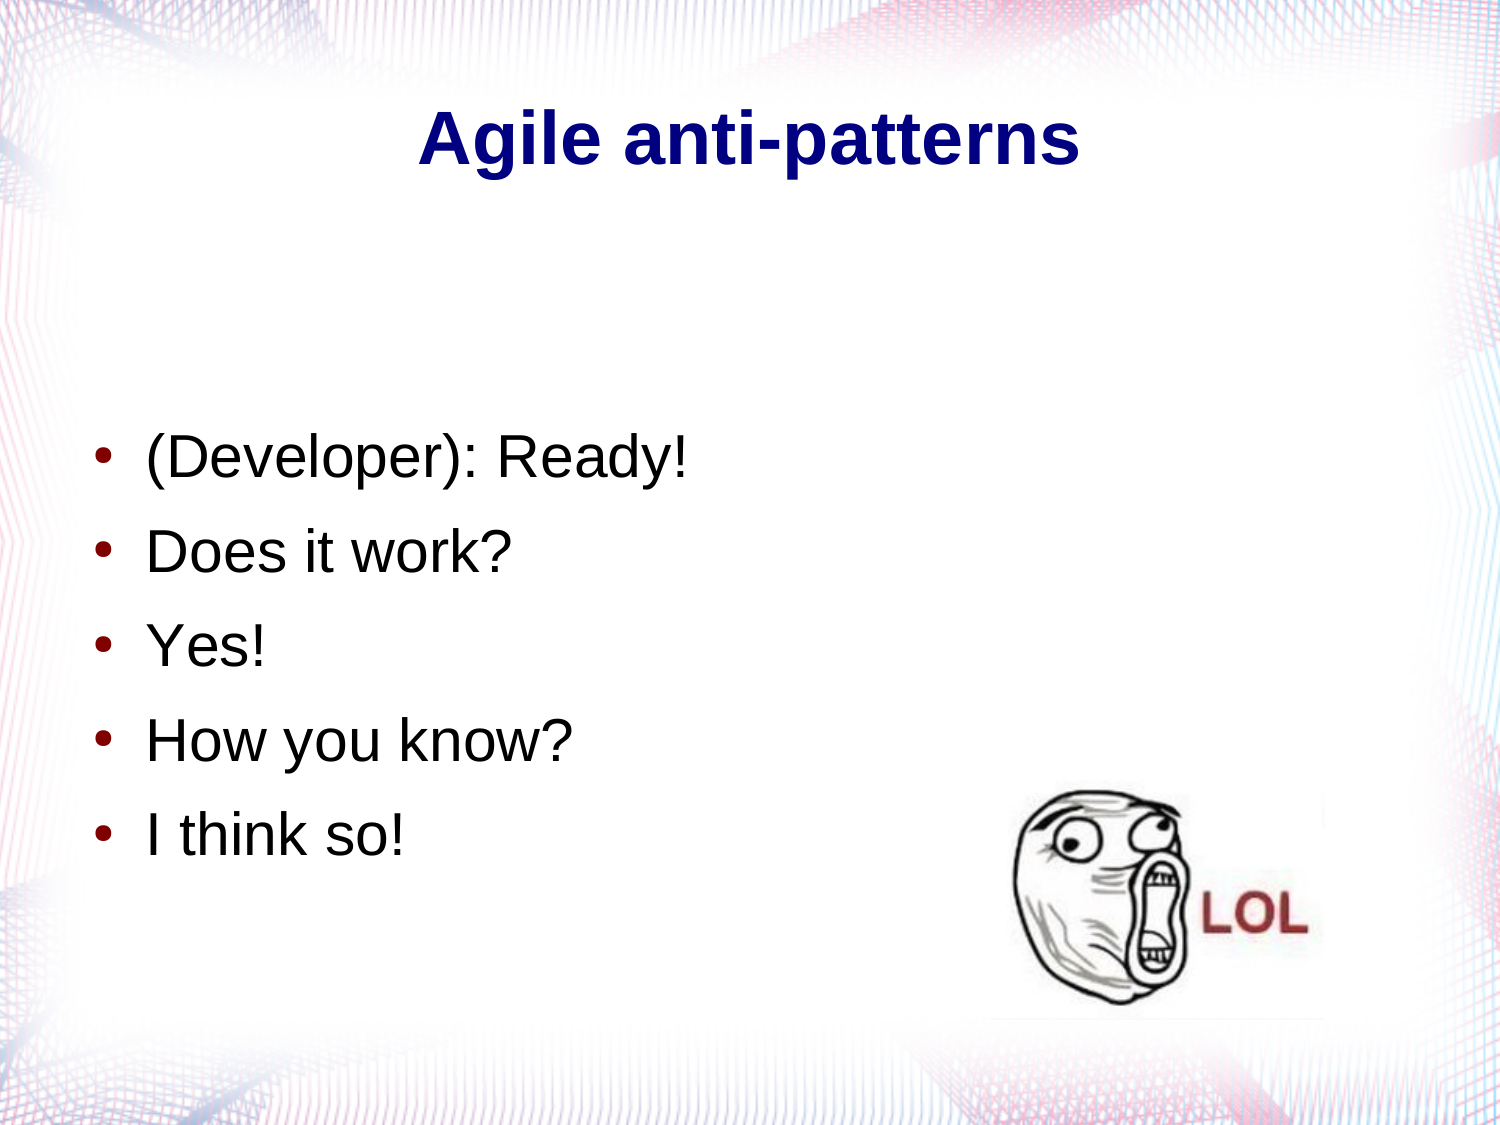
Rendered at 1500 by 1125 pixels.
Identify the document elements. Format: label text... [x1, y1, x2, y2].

title Agile anti-patterns [75, 44, 1425, 233]
picture [0, 0, 1500, 1125]
list (Developer): Ready! Does it work? Yes! How you know? I think so! [75, 422, 1425, 869]
